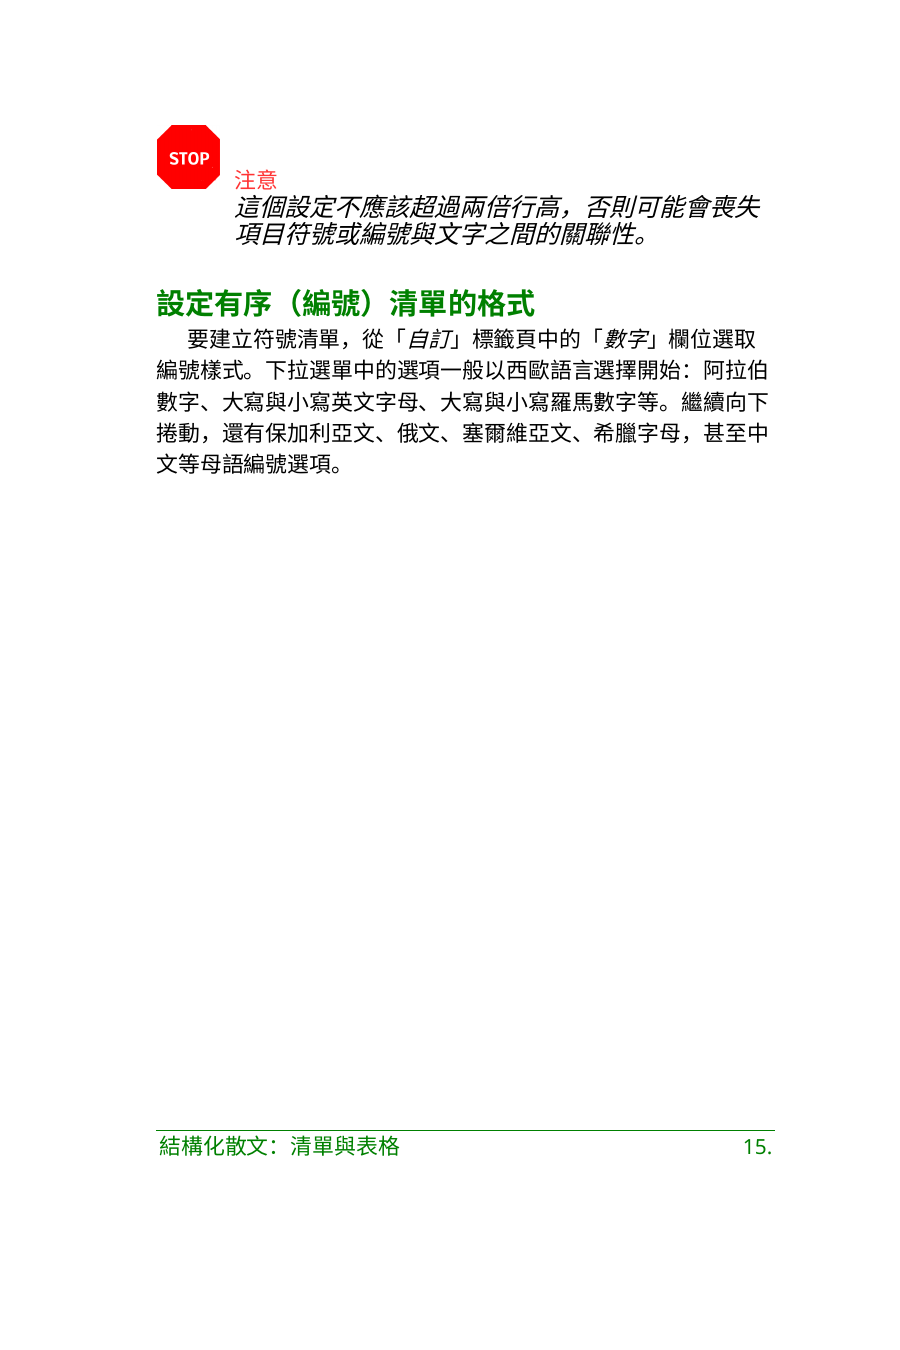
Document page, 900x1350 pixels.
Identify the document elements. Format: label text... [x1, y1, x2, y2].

picture [157, 125, 220, 189]
list 注意 [156, 125, 775, 195]
text 這個設定不應該超過兩倍行高，否則可能會喪失項目符號或編號與文字之間的關聯性。 [234, 195, 775, 249]
text 要建立符號清單，從「自訂」標籤頁中的「數字」欄位選取編號樣式。下拉選單中的選項一般以西歐語言選擇開始：阿拉伯數字、大寫與小寫英文字母、大寫與小寫羅馬數字等。繼續向下捲動，還有保加利亞文、俄文、塞爾維亞文、希臘字母，甚至中文等母語編號選項。 [156, 322, 775, 479]
subtitle 設定有序（編號）清單的格式 [156, 280, 775, 322]
